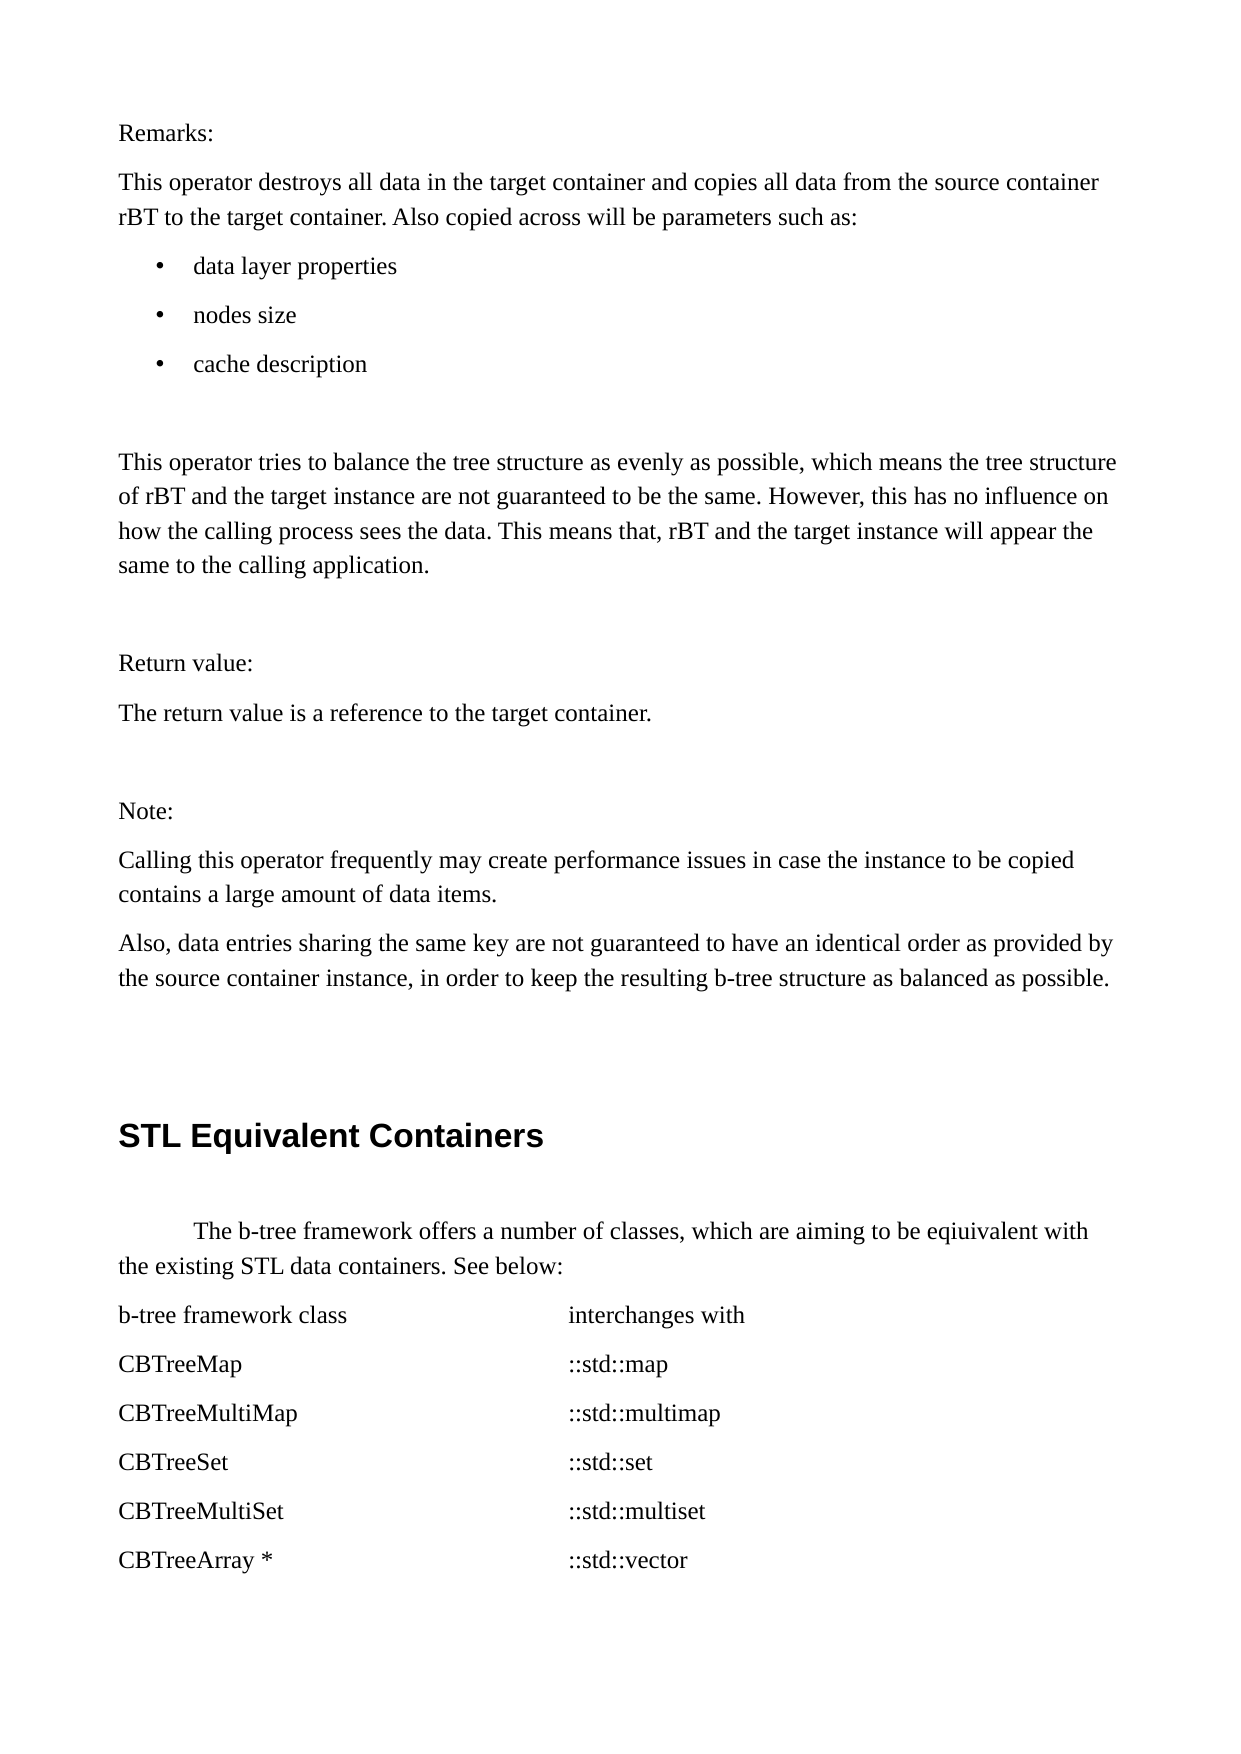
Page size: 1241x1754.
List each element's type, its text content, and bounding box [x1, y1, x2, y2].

list nodes size [156, 300, 1122, 328]
text CBTreeMultiMap ::std::multimap [118, 1398, 1122, 1427]
text b-tree framework class interchanges with [118, 1300, 1122, 1329]
text This operator destroys all data in the target container and copies all data from the source container rBT to the target container. Also copied across will be parameters such as: [118, 167, 1122, 230]
text Remarks: [118, 118, 1122, 147]
text Return value: [118, 648, 1122, 677]
text Also, data entries sharing the same key are not guaranteed to have an identical order as provided by the source container instance, in order to keep the resulting b-tree structure as balanced as possible. [118, 928, 1122, 992]
text The b-tree framework offers a number of classes, which are aiming to be eqiuivalent with the existing STL data containers. See below: [118, 1216, 1122, 1280]
text Calling this operator frequently may create performance issues in case the instance to be copied contains a large amount of data items. [118, 845, 1122, 908]
text CBTreeSet ::std::set [118, 1447, 1122, 1476]
text This operator tries to balance the tree structure as evenly as possible, which means the tree structure of rBT and the target instance are not guaranteed to be the same. However, this has no influence on how the calling process sees the data. This means that, rBT and the target instance will appear the same to the calling application. [118, 447, 1122, 579]
list data layer properties [156, 251, 1122, 279]
text CBTreeMap ::std::map [118, 1349, 1122, 1378]
text CBTreeArray * ::std::vector [118, 1545, 1122, 1574]
text CBTreeMultiSet ::std::multiset [118, 1496, 1122, 1525]
text Note: [118, 796, 1122, 824]
text The return value is a reference to the target container. [118, 698, 1122, 726]
subtitle STL Equivalent Containers [118, 1116, 1122, 1155]
list cache description [156, 349, 1122, 378]
